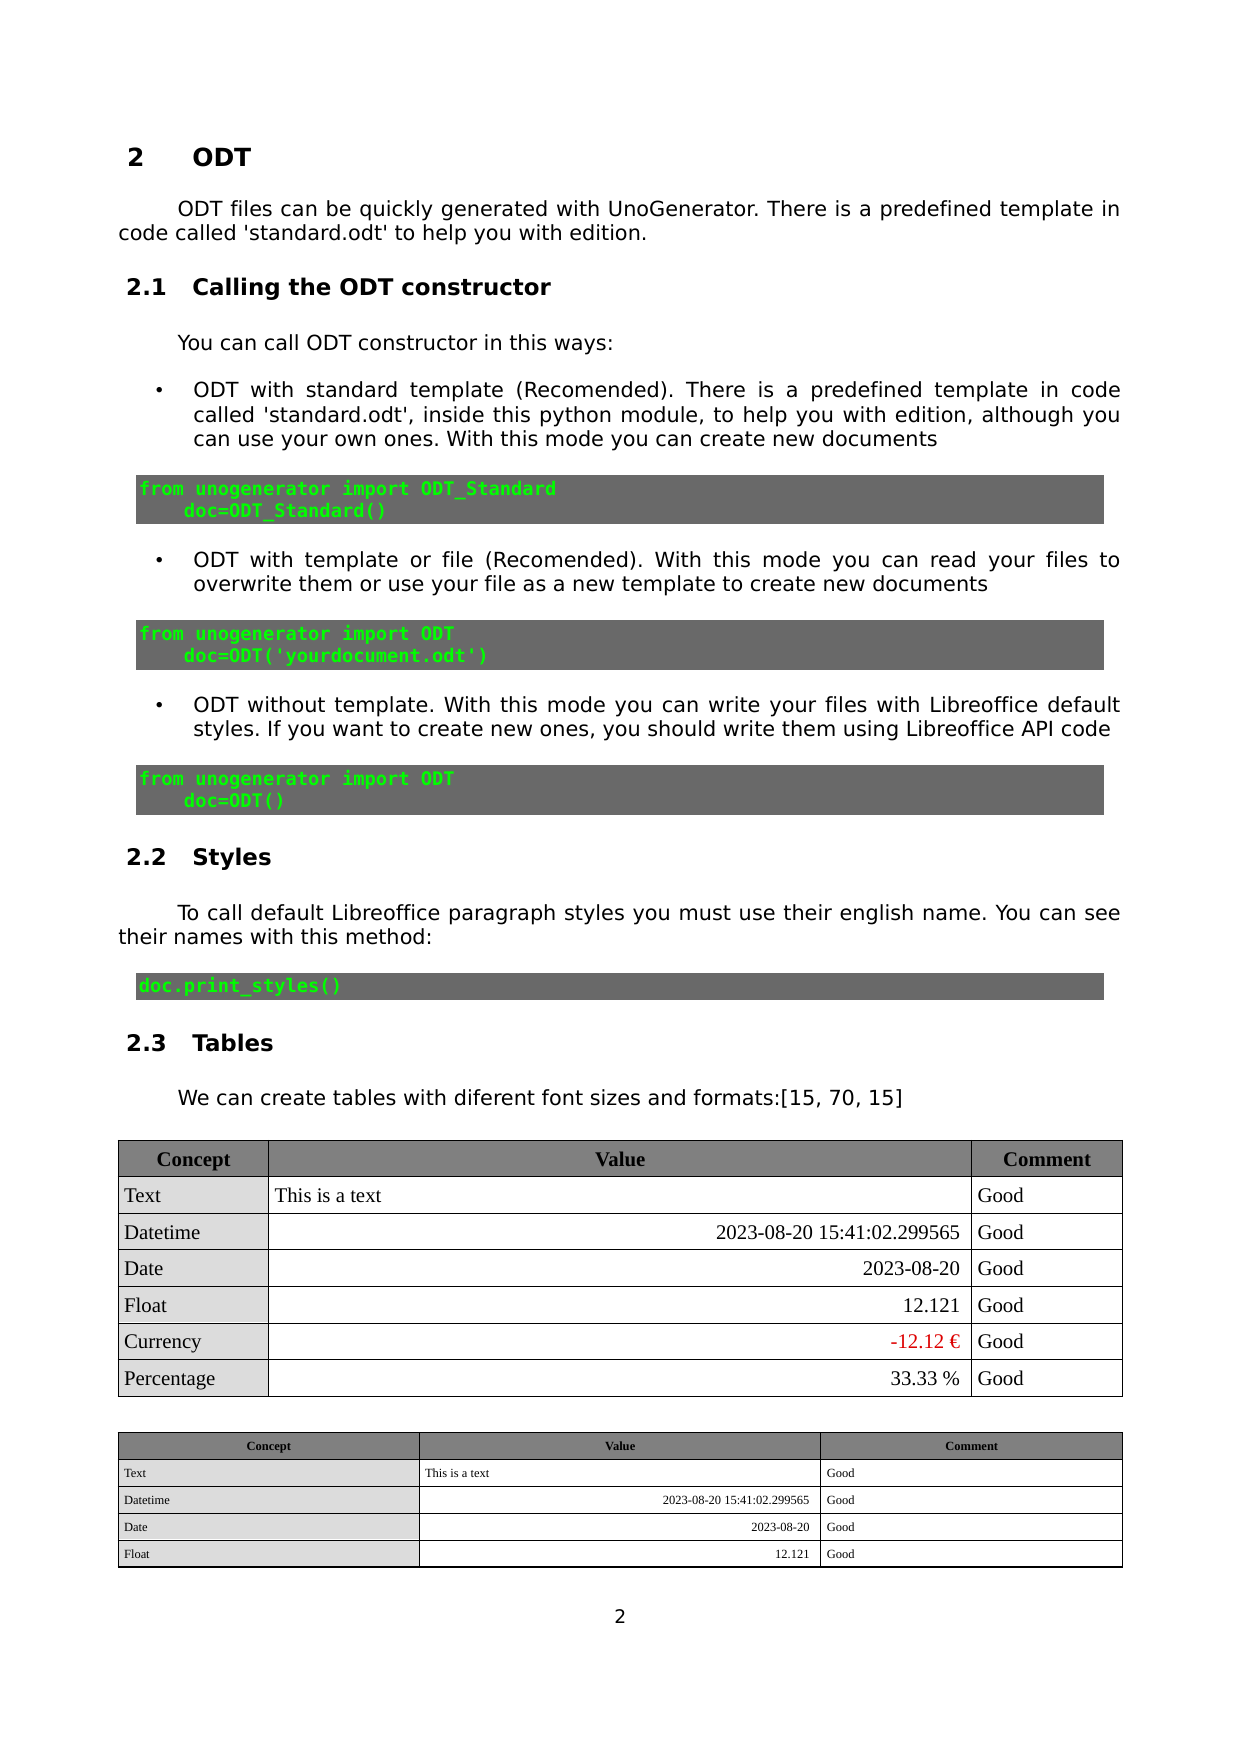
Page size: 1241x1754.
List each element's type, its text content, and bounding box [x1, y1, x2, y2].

table_cell Float [119, 1541, 419, 1566]
table_cell This is a text [420, 1460, 820, 1486]
table_header Comment [972, 1141, 1122, 1176]
table_cell -12.12 € [269, 1324, 971, 1359]
table_cell Good [972, 1360, 1122, 1396]
table_header Value [420, 1433, 820, 1459]
table_header Comment [821, 1433, 1122, 1459]
table_cell This is a text [269, 1177, 971, 1213]
list ODT with template or file (Recomended). With this mode you can read your files to overwrite them or use your file as a new template to create new documents [156, 548, 1122, 597]
table_cell Text [119, 1460, 419, 1486]
text from unogenerator import ODT_Standard doc=ODT_Standard() [136, 475, 1104, 524]
table_cell Good [972, 1287, 1122, 1322]
table_cell Good [821, 1541, 1122, 1566]
table_cell Good [821, 1514, 1122, 1539]
subtitle Tables [118, 1030, 1122, 1056]
text You can call ODT constructor in this ways: [118, 331, 1122, 355]
table_cell Float [119, 1287, 268, 1322]
table_cell 12.121 [420, 1541, 820, 1566]
table_cell Datetime [119, 1487, 419, 1513]
table_cell 2023-08-20 15:41:02.299565 [269, 1214, 971, 1249]
table_cell 12.121 [269, 1287, 971, 1322]
table_header Concept [119, 1433, 419, 1459]
table_cell Currency [119, 1324, 268, 1359]
table_cell Percentage [119, 1360, 268, 1396]
subtitle Calling the ODT constructor [118, 274, 1122, 301]
table_cell Good [821, 1460, 1122, 1486]
table_cell Datetime [119, 1214, 268, 1249]
table_cell Good [972, 1177, 1122, 1213]
table_cell 2023-08-20 15:41:02.299565 [420, 1487, 820, 1513]
table_header Value [269, 1141, 971, 1176]
table_cell Date [119, 1514, 419, 1539]
text To call default Libreoffice paragraph styles you must use their english name. You can see their names with this method: [118, 901, 1122, 949]
list ODT with standard template (Recomended). There is a predefined template in code called 'standard.odt', inside this python module, to help you with edition, although you can use your own ones. With this mode you can create new documents [156, 378, 1122, 451]
table_cell Good [821, 1487, 1122, 1513]
table_cell Good [972, 1214, 1122, 1249]
text doc.print_styles() [136, 973, 1104, 1000]
text from unogenerator import ODT doc=ODT() [136, 765, 1104, 815]
table_cell Good [972, 1250, 1122, 1286]
text ODT files can be quickly generated with UnoGenerator. There is a predefined template in code called 'standard.odt' to help you with edition. [118, 197, 1122, 245]
table_header Concept [119, 1141, 268, 1176]
list ODT without template. With this mode you can write your files with Libreoffice default styles. If you want to create new ones, you should write them using Libreoffice API code [156, 693, 1122, 742]
table_cell 2023-08-20 [269, 1250, 971, 1286]
table_cell 2023-08-20 [420, 1514, 820, 1539]
table_cell Good [972, 1324, 1122, 1359]
text We can create tables with diferent font sizes and formats:[15, 70, 15] [118, 1086, 1122, 1110]
table_cell 33.33 % [269, 1360, 971, 1396]
table_cell Text [119, 1177, 268, 1213]
subtitle ODT [118, 143, 1122, 172]
table_cell Date [119, 1250, 268, 1286]
text from unogenerator import ODT doc=ODT('yourdocument.odt') [136, 620, 1104, 670]
subtitle Styles [118, 844, 1122, 871]
